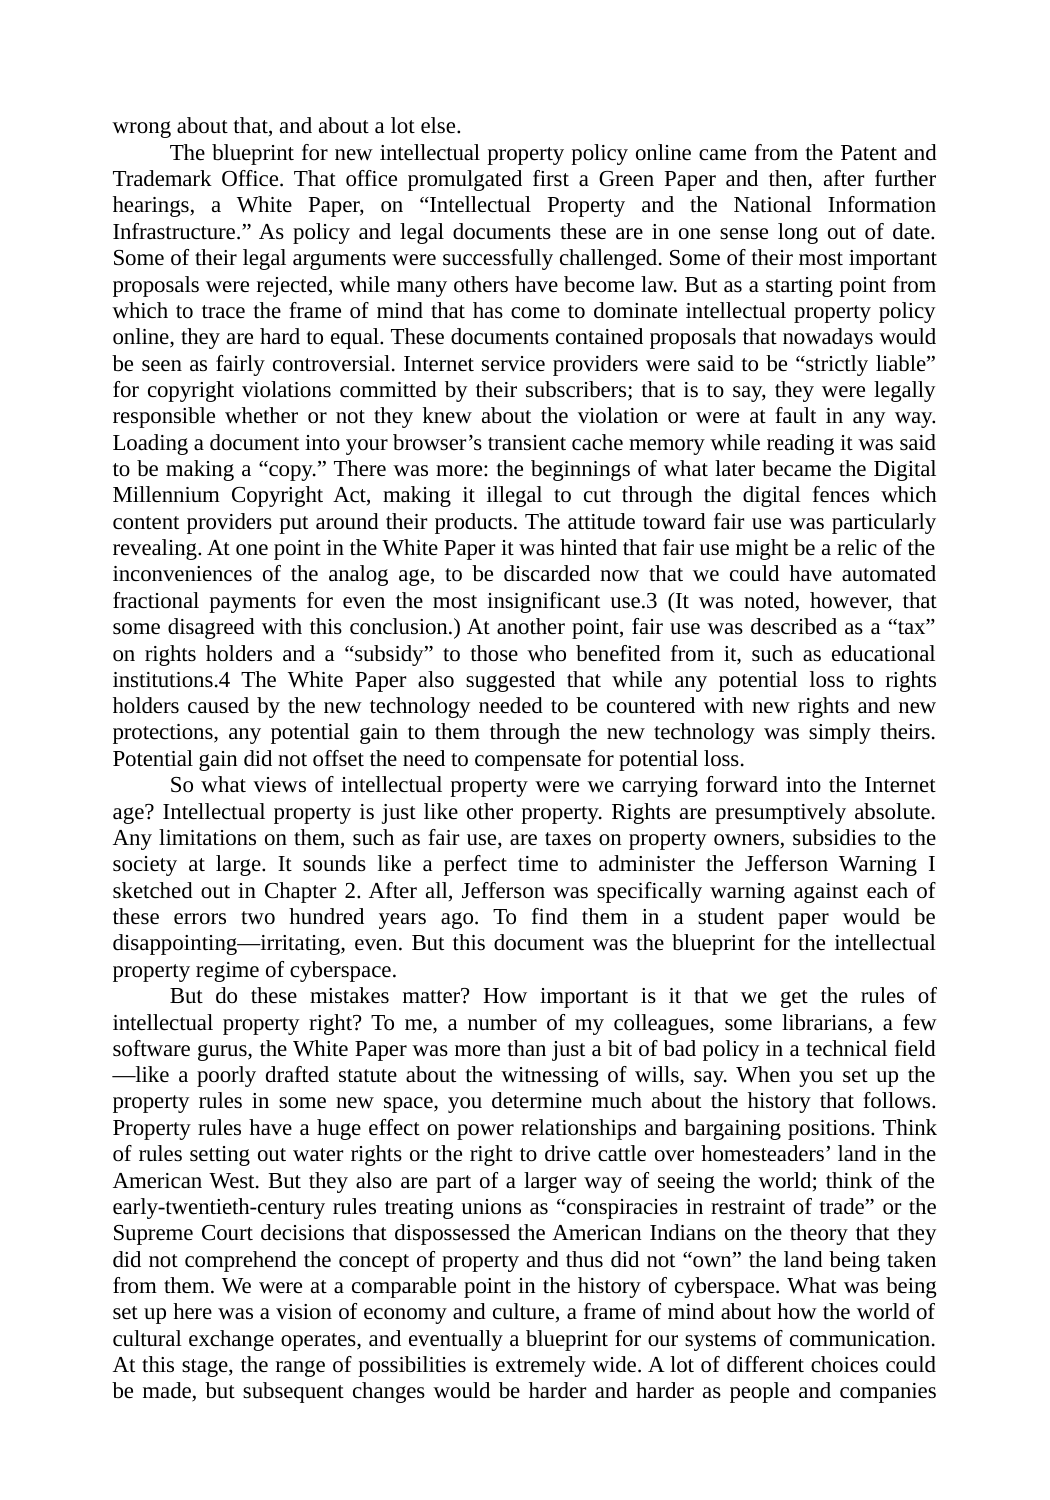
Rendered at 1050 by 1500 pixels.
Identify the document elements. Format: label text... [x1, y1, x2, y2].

text So what views of intellectual property were we carrying forward into the Internet age? Intellectual property is just like other property. Rights are presumptively absolute. Any limitations on them, such as fair use, are taxes on property owners, subsidies to the society at large. It sounds like a perfect time to administer the Jefferson Warning I sketched out in Chapter 2. After all, Jefferson was specifically warning against each of these errors two hundred years ago. To find them in a student paper would be disappointing—irritating, even. But this document was the blueprint for the intellectual property regime of cyberspace. [112, 771, 937, 982]
text The blueprint for new intellectual property policy online came from the Patent and Trademark Office. That office promulgated first a Green Paper and then, after further hearings, a White Paper, on “Intellectual Property and the National Information Infrastructure.” As policy and legal documents these are in one sense long out of date. Some of their legal arguments were successfully challenged. Some of their most important proposals were rejected, while many others have become law. But as a starting point from which to trace the frame of mind that has come to dominate intellectual property policy online, they are hard to equal. These documents contained proposals that nowadays would be seen as fairly controversial. Internet service providers were said to be “strictly liable” for copyright violations committed by their subscribers; that is to say, they were legally responsible whether or not they knew about the violation or were at fault in any way. Loading a document into your browser’s transient cache memory while reading it was said to be making a “copy.” There was more: the beginnings of what later became the Digital Millennium Copyright Act, making it illegal to cut through the digital fences which content providers put around their products. The attitude toward fair use was particularly revealing. At one point in the White Paper it was hinted that fair use might be a relic of the inconveniences of the analog age, to be discarded now that we could have automated fractional payments for even the most insignificant use.3 (It was noted, however, that some disagreed with this conclusion.) At another point, fair use was described as a “tax” on rights holders and a “subsidy” to those who benefited from it, such as educational institutions.4 The White Paper also suggested that while any potential loss to rights holders caused by the new technology needed to be countered with new rights and new protections, any potential gain to them through the new technology was simply theirs. Potential gain did not offset the need to compensate for potential loss. [112, 139, 937, 771]
text wrong about that, and about a lot else. [112, 112, 937, 139]
text But do these mistakes matter? How important is it that we get the rules of intellectual property right? To me, a number of my colleagues, some librarians, a few software gurus, the White Paper was more than just a bit of bad policy in a technical field—like a poorly drafted statute about the witnessing of wills, say. When you set up the property rules in some new space, you determine much about the history that follows. Property rules have a huge effect on power relationships and bargaining positions. Think of rules setting out water rights or the right to drive cattle over homesteaders’ land in the American West. But they also are part of a larger way of seeing the world; think of the early-twentieth-century rules treating unions as “conspiracies in restraint of trade” or the Supreme Court decisions that dispossessed the American Indians on the theory that they did not comprehend the concept of property and thus did not “own” the land being taken from them. We were at a comparable point in the history of cyberspace. What was being set up here was a vision of economy and culture, a frame of mind about how the world of cultural exchange operates, and eventually a blueprint for our systems of communication. At this stage, the range of possibilities is extremely wide. A lot of different choices could be made, but subsequent changes would be harder and harder as people and companies [112, 982, 937, 1404]
